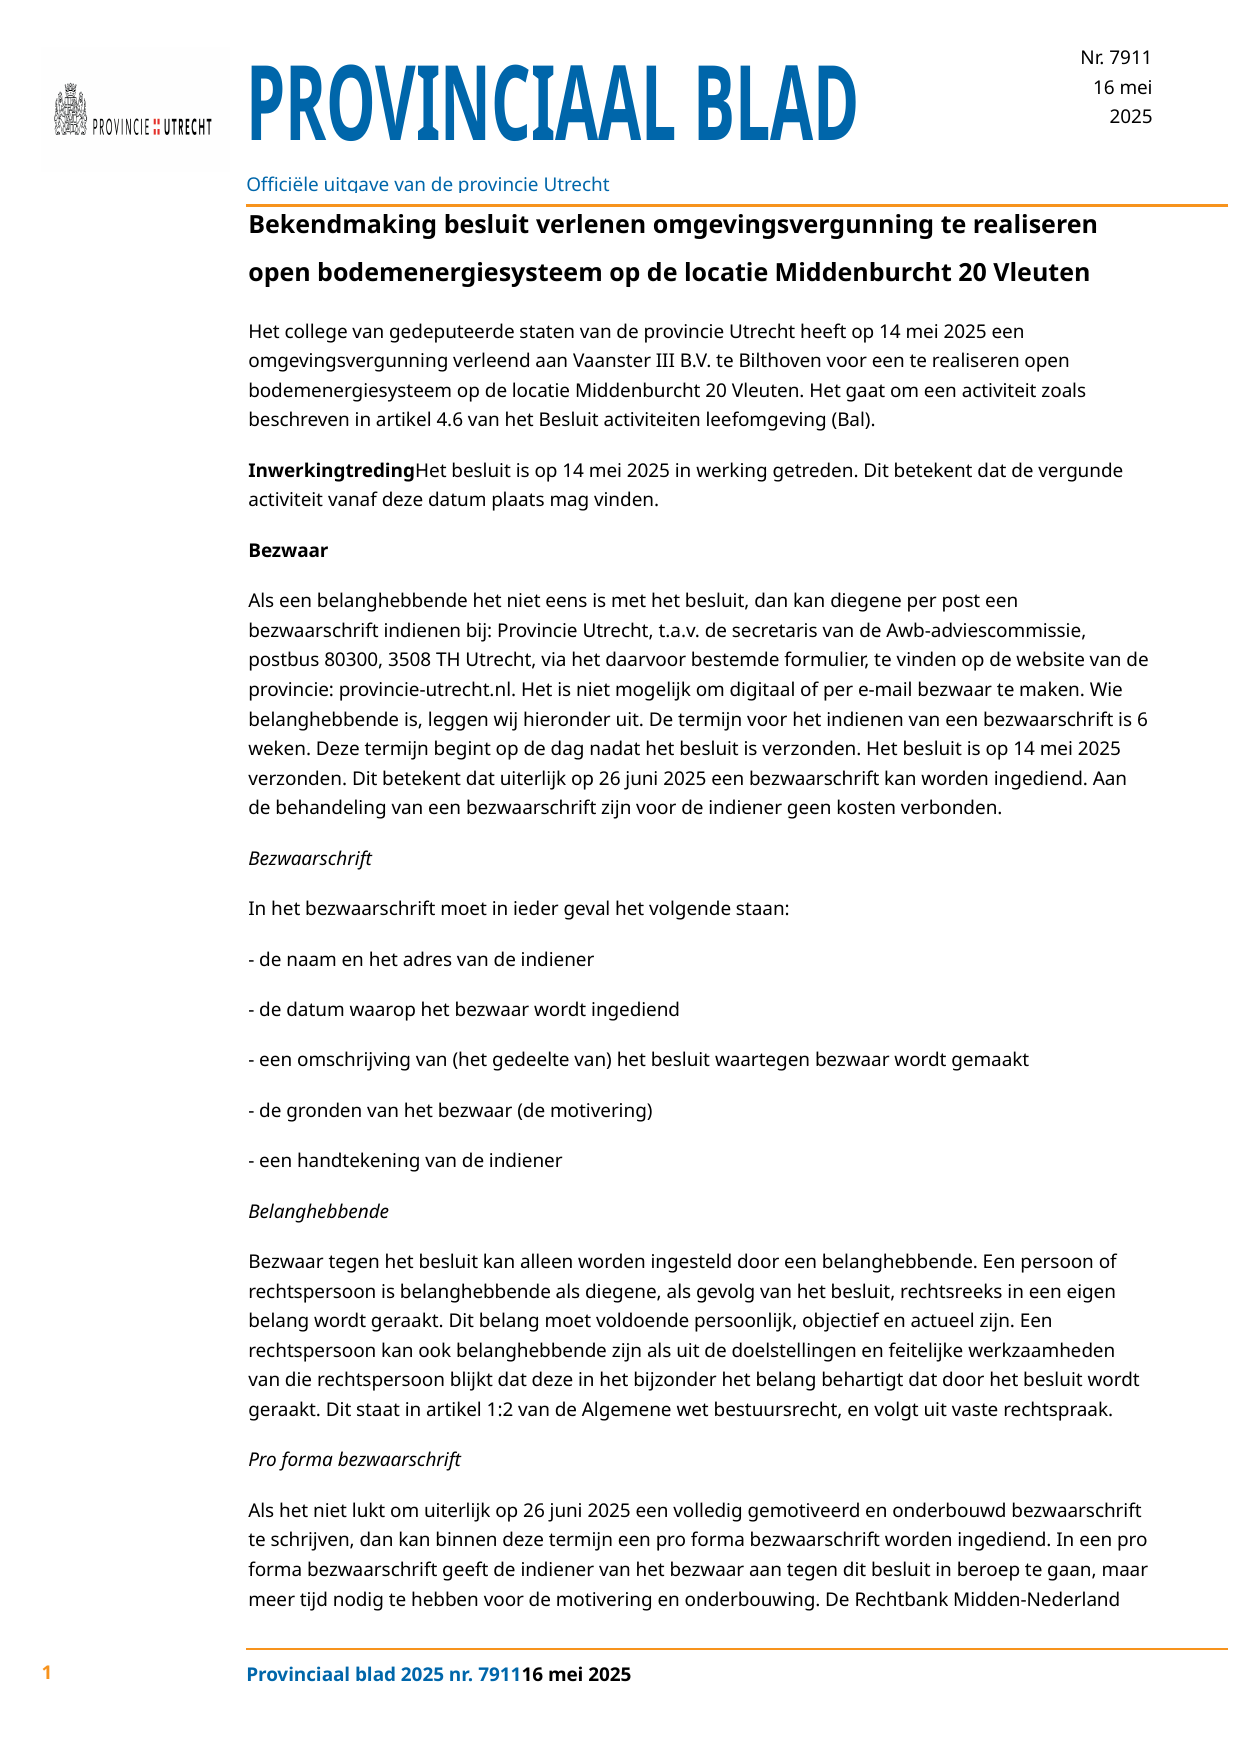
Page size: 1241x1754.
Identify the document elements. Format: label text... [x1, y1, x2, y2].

text Als een belanghebbende het niet eens is met het besluit, dan kan diegene per post een bezwaarschrift indienen bij: Provincie Utrecht, t.a.v. de secretaris van de Awb-adviescommissie, postbus 80300, 3508 TH Utrecht, via het daarvoor bestemde formulier, te vinden op de website van de provincie: provincie-utrecht.nl. Het is niet mogelijk om digitaal of per e-mail bezwaar te maken. Wie belanghebbende is, leggen wij hieronder uit. De termijn voor het indienen van een bezwaarschrift is 6 weken. Deze termijn begint op de dag nadat het besluit is verzonden. Het besluit is op 14 mei 2025 verzonden. Dit betekent dat uiterlijk op 26 juni 2025 een bezwaarschrift kan worden ingediend. Aan de behandeling van een bezwaarschrift zijn voor de indiener geen kosten verbonden. [248, 587, 1152, 820]
text - een handtekening van de indiener [248, 1147, 1152, 1173]
text Belanghebbende [248, 1198, 1152, 1224]
text - de gronden van het bezwaar (de motivering) [248, 1097, 1152, 1123]
text Pro forma bezwaarschrift [248, 1447, 1152, 1472]
text - de naam en het adres van de indiener [248, 946, 1152, 972]
text - de datum waarop het bezwaar wordt ingediend [248, 996, 1152, 1022]
text Bezwaar [248, 537, 1152, 563]
picture [41, 47, 231, 172]
text Bezwaar tegen het besluit kan alleen worden ingesteld door een belanghebbende. Een persoon of rechtspersoon is belanghebbende als diegene, als gevolg van het besluit, rechtsreeks in een eigen belang wordt geraakt. Dit belang moet voldoende persoonlijk, objectief en actueel zijn. Een rechtspersoon kan ook belanghebbende zijn als uit de doelstellingen en feitelijke werkzaamheden van die rechtspersoon blijkt dat deze in het bijzonder het belang behartigt dat door het besluit wordt geraakt. Dit staat in artikel 1:2 van de Algemene wet bestuursrecht, en volgt uit vaste rechtspraak. [248, 1248, 1152, 1422]
text Het college van gedeputeerde staten van de provincie Utrecht heeft op 14 mei 2025 een omgevingsvergunning verleend aan Vaanster III B.V. te Bilthoven voor een te realiseren open bodemenergiesysteem op de locatie Middenburcht 20 Vleuten. Het gaat om een activiteit zoals beschreven in artikel 4.6 van het Besluit activiteiten leefomgeving (Bal). [248, 318, 1152, 432]
text In het bezwaarschrift moet in ieder geval het volgende staan: [248, 895, 1152, 921]
text Bezwaarschrift [248, 845, 1152, 871]
text - een omschrijving van (het gedeelte van) het besluit waartegen bezwaar wordt gemaakt [248, 1047, 1152, 1072]
text Als het niet lukt om uiterlijk op 26 juni 2025 een volledig gemotiveerd en onderbouwd bezwaarschrift te schrijven, dan kan binnen deze termijn een pro forma bezwaarschrift worden ingediend. In een pro forma bezwaarschrift geeft de indiener van het bezwaar aan tegen dit besluit in beroep te gaan, maar meer tijd nodig te hebben voor de motivering en onderbouwing. De Rechtbank Midden-Nederland [248, 1497, 1152, 1612]
text Bekendmaking besluit verlenen omgevingsvergunning te realiseren open bodemenergiesysteem op de locatie Middenburcht 20 Vleuten [248, 207, 1152, 288]
text InwerkingtredingHet besluit is op 14 mei 2025 in werking getreden. Dit betekent dat de vergunde activiteit vanaf deze datum plaats mag vinden. [248, 457, 1152, 512]
